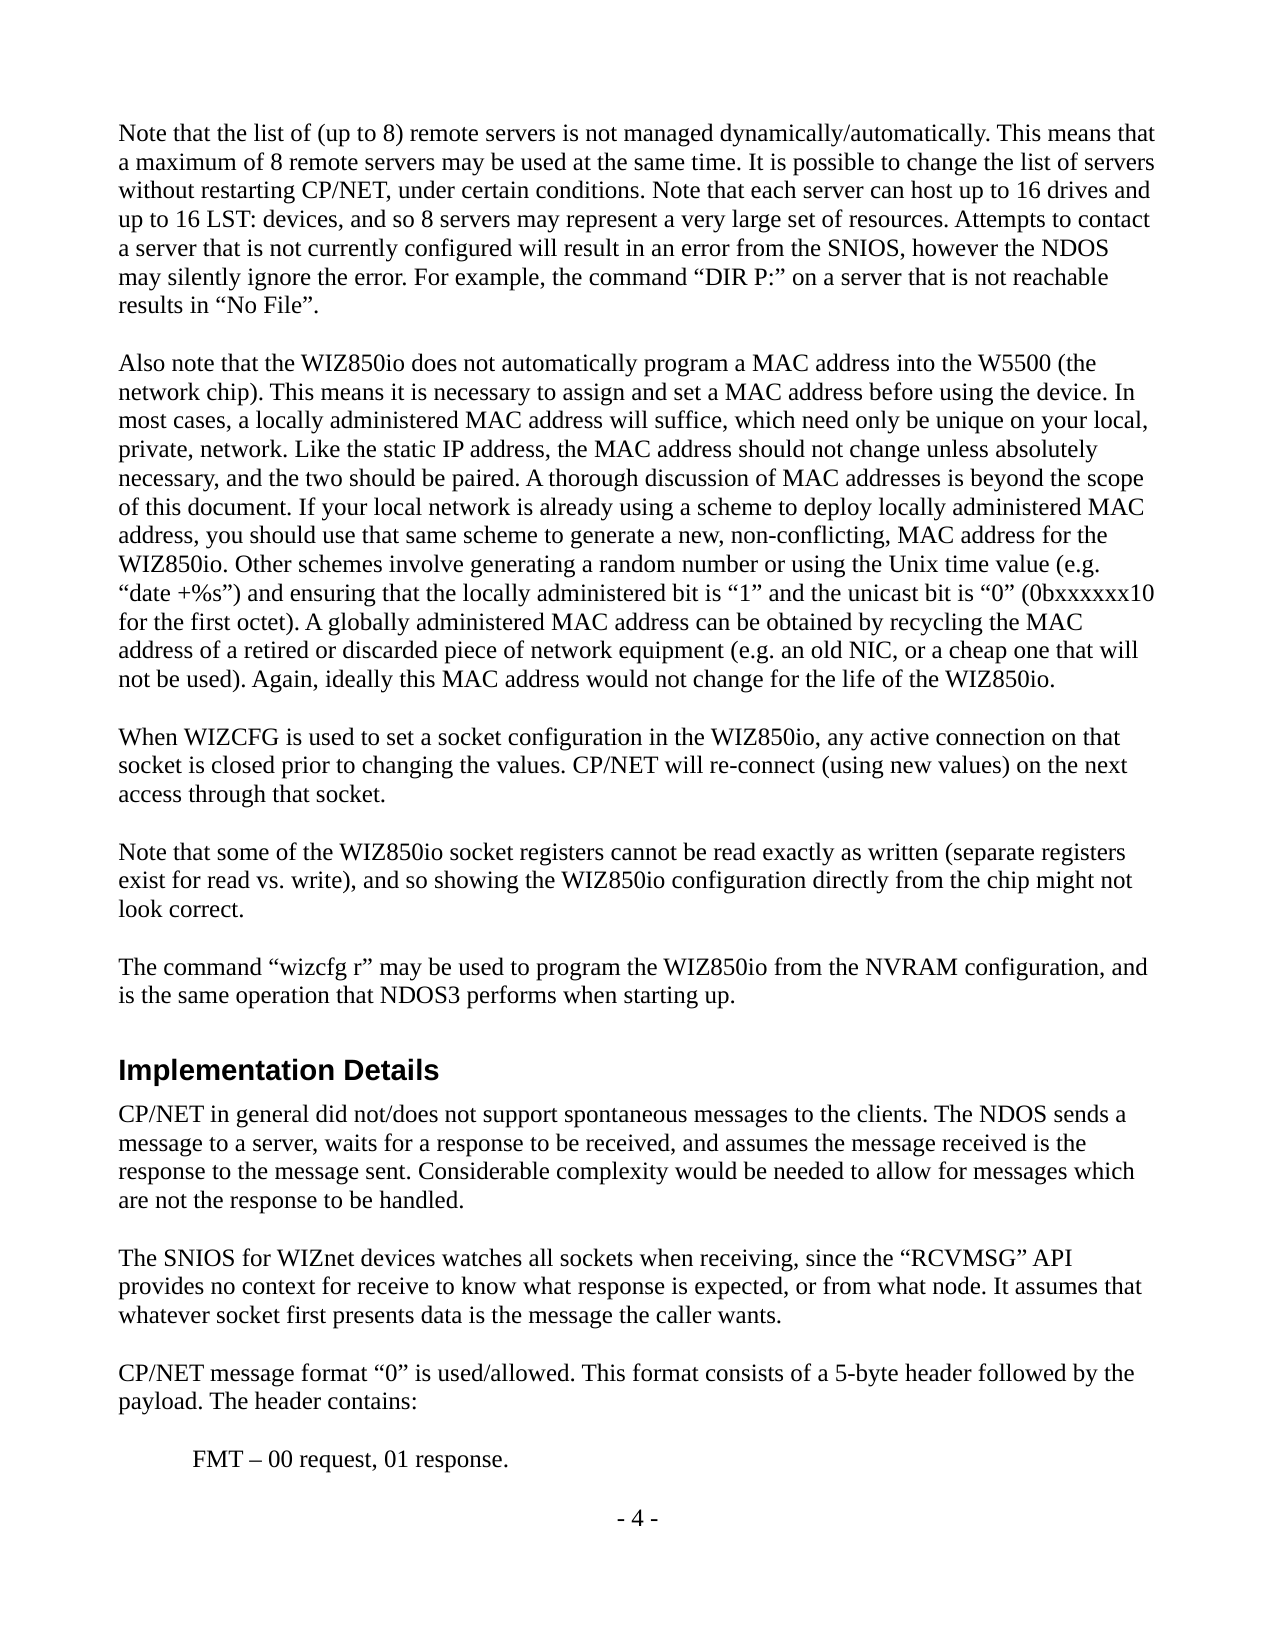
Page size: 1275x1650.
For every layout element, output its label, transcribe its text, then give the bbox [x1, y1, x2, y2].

text Note that the list of (up to 8) remote servers is not managed dynamically/automatically. This means that a maximum of 8 remote servers may be used at the same time. It is possible to change the list of servers without restarting CP/NET, under certain conditions. Note that each server can host up to 16 drives and up to 16 LST: devices, and so 8 servers may represent a very large set of resources. Attempts to contact a server that is not currently configured will result in an error from the SNIOS, however the NDOS may silently ignore the error. For example, the command “DIR P:” on a server that is not reachable results in “No File”. [118, 118, 1157, 319]
text CP/NET message format “0” is used/allowed. This format consists of a 5-byte header followed by the payload. The header contains: [118, 1358, 1157, 1415]
subtitle Implementation Details [118, 1053, 1157, 1086]
text The SNIOS for WIZnet devices watches all sockets when receiving, since the “RCVMSG” API provides no context for receive to know what response is expected, or from what node. It assumes that whatever socket first presents data is the message the caller wants. [118, 1243, 1157, 1329]
text Also note that the WIZ850io does not automatically program a MAC address into the W5500 (the network chip). This means it is necessary to assign and set a MAC address before using the device. In most cases, a locally administered MAC address will suffice, which need only be unique on your local, private, network. Like the static IP address, the MAC address should not change unless absolutely necessary, and the two should be paired. A thorough discussion of MAC addresses is beyond the scope of this document. If your local network is already using a scheme to deploy locally administered MAC address, you should use that same scheme to generate a new, non-conflicting, MAC address for the WIZ850io. Other schemes involve generating a random number or using the Unix time value (e.g. “date +%s”) and ensuring that the locally administered bit is “1” and the unicast bit is “0” (0bxxxxxx10 for the first octet). A globally administered MAC address can be obtained by recycling the MAC address of a retired or discarded piece of network equipment (e.g. an old NIC, or a cheap one that will not be used). Again, ideally this MAC address would not change for the life of the WIZ850io. [118, 348, 1157, 693]
text FMT – 00 request, 01 response. [192, 1444, 1157, 1473]
text CP/NET in general did not/does not support spontaneous messages to the clients. The NDOS sends a message to a server, waits for a response to be received, and assumes the message received is the response to the message sent. Considerable complexity would be needed to allow for messages which are not the response to be handled. [118, 1099, 1157, 1214]
text When WIZCFG is used to set a socket configuration in the WIZ850io, any active connection on that socket is closed prior to changing the values. CP/NET will re-connect (using new values) on the next access through that socket. [118, 722, 1157, 808]
text Note that some of the WIZ850io socket registers cannot be read exactly as written (separate registers exist for read vs. write), and so showing the WIZ850io configuration directly from the chip might not look correct. [118, 837, 1157, 923]
text The command “wizcfg r” may be used to program the WIZ850io from the NVRAM configuration, and is the same operation that NDOS3 performs when starting up. [118, 952, 1157, 1009]
